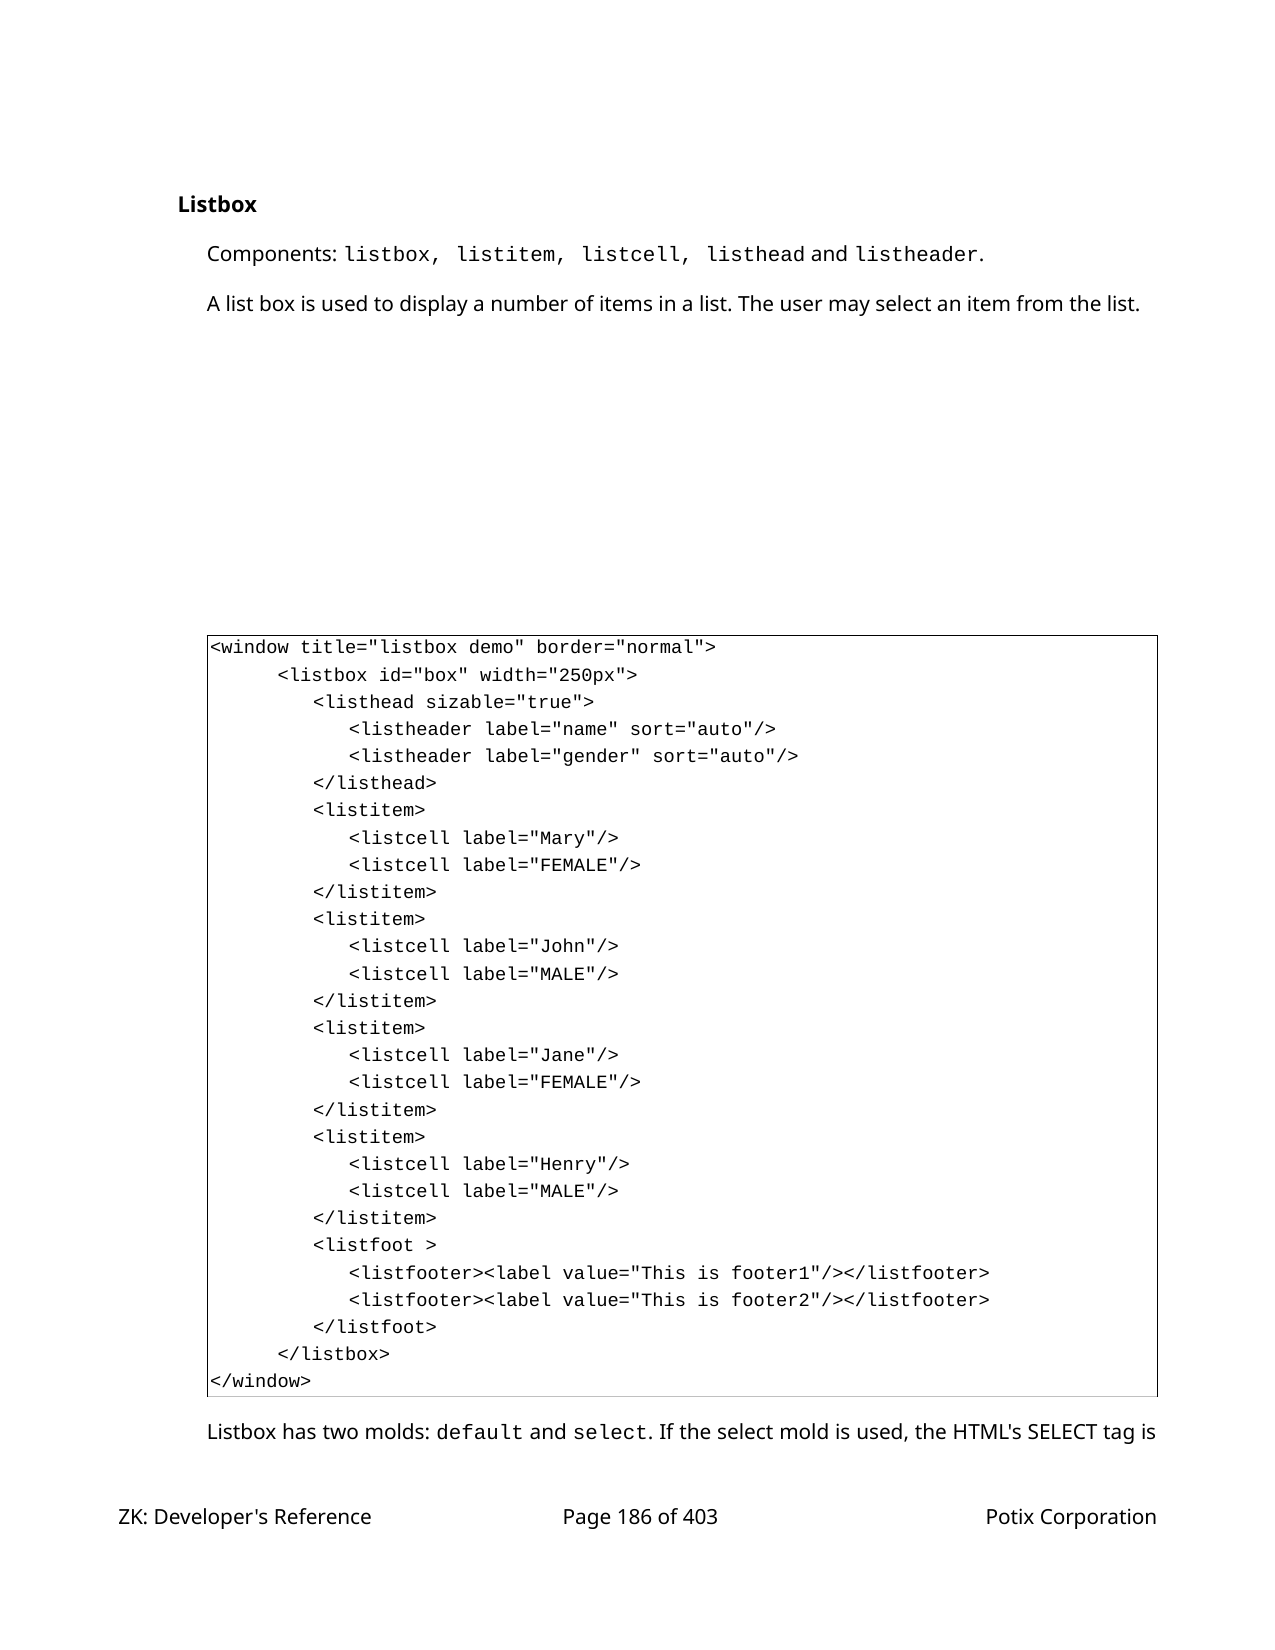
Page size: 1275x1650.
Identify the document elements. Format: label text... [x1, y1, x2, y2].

text <window title="listbox demo" border="normal"> [208, 636, 1157, 659]
text <listcell label="Jane"/> [208, 1043, 1157, 1067]
text </listitem> [208, 989, 1157, 1013]
text </listfoot> [208, 1315, 1157, 1339]
text <listitem> [208, 1016, 1157, 1040]
text <listheader label="gender" sort="auto"/> [208, 744, 1157, 768]
text <listcell label="FEMALE"/> [208, 1070, 1157, 1094]
text <listcell label="MALE"/> [208, 1179, 1157, 1203]
text </listbox> [208, 1342, 1157, 1366]
text <listitem> [208, 798, 1157, 823]
text <listbox id="box" width="250px"> [208, 662, 1157, 687]
text <listitem> [208, 907, 1157, 931]
subtitle Listbox [177, 189, 1157, 219]
text </window> [208, 1369, 1157, 1396]
text <listfooter><label value="This is footer1"/></listfooter> [208, 1261, 1157, 1285]
text <listcell label="MALE"/> [208, 961, 1157, 986]
text Components: listbox, listitem, listcell, listhead and listheader. [207, 239, 1157, 268]
text <listcell label="Henry"/> [208, 1152, 1157, 1176]
text <listcell label="John"/> [208, 934, 1157, 958]
text <listitem> [208, 1124, 1157, 1149]
text Listbox has two molds: default and select. If the select mold is used, the HTML's SELECT tag is [207, 1417, 1157, 1446]
text <listheader label="name" sort="auto"/> [208, 717, 1157, 741]
text </listitem> [208, 880, 1157, 904]
text <listcell label="FEMALE"/> [208, 853, 1157, 877]
text </listitem> [208, 1206, 1157, 1230]
text <listcell label="Mary"/> [208, 826, 1157, 850]
text <listhead sizable="true"> [208, 689, 1157, 714]
text <listfooter><label value="This is footer2"/></listfooter> [208, 1288, 1157, 1312]
text </listitem> [208, 1097, 1157, 1122]
text <listfoot > [208, 1233, 1157, 1258]
text A list box is used to display a number of items in a list. The user may select an item from the list. [207, 289, 1157, 317]
text </listhead> [208, 771, 1157, 795]
